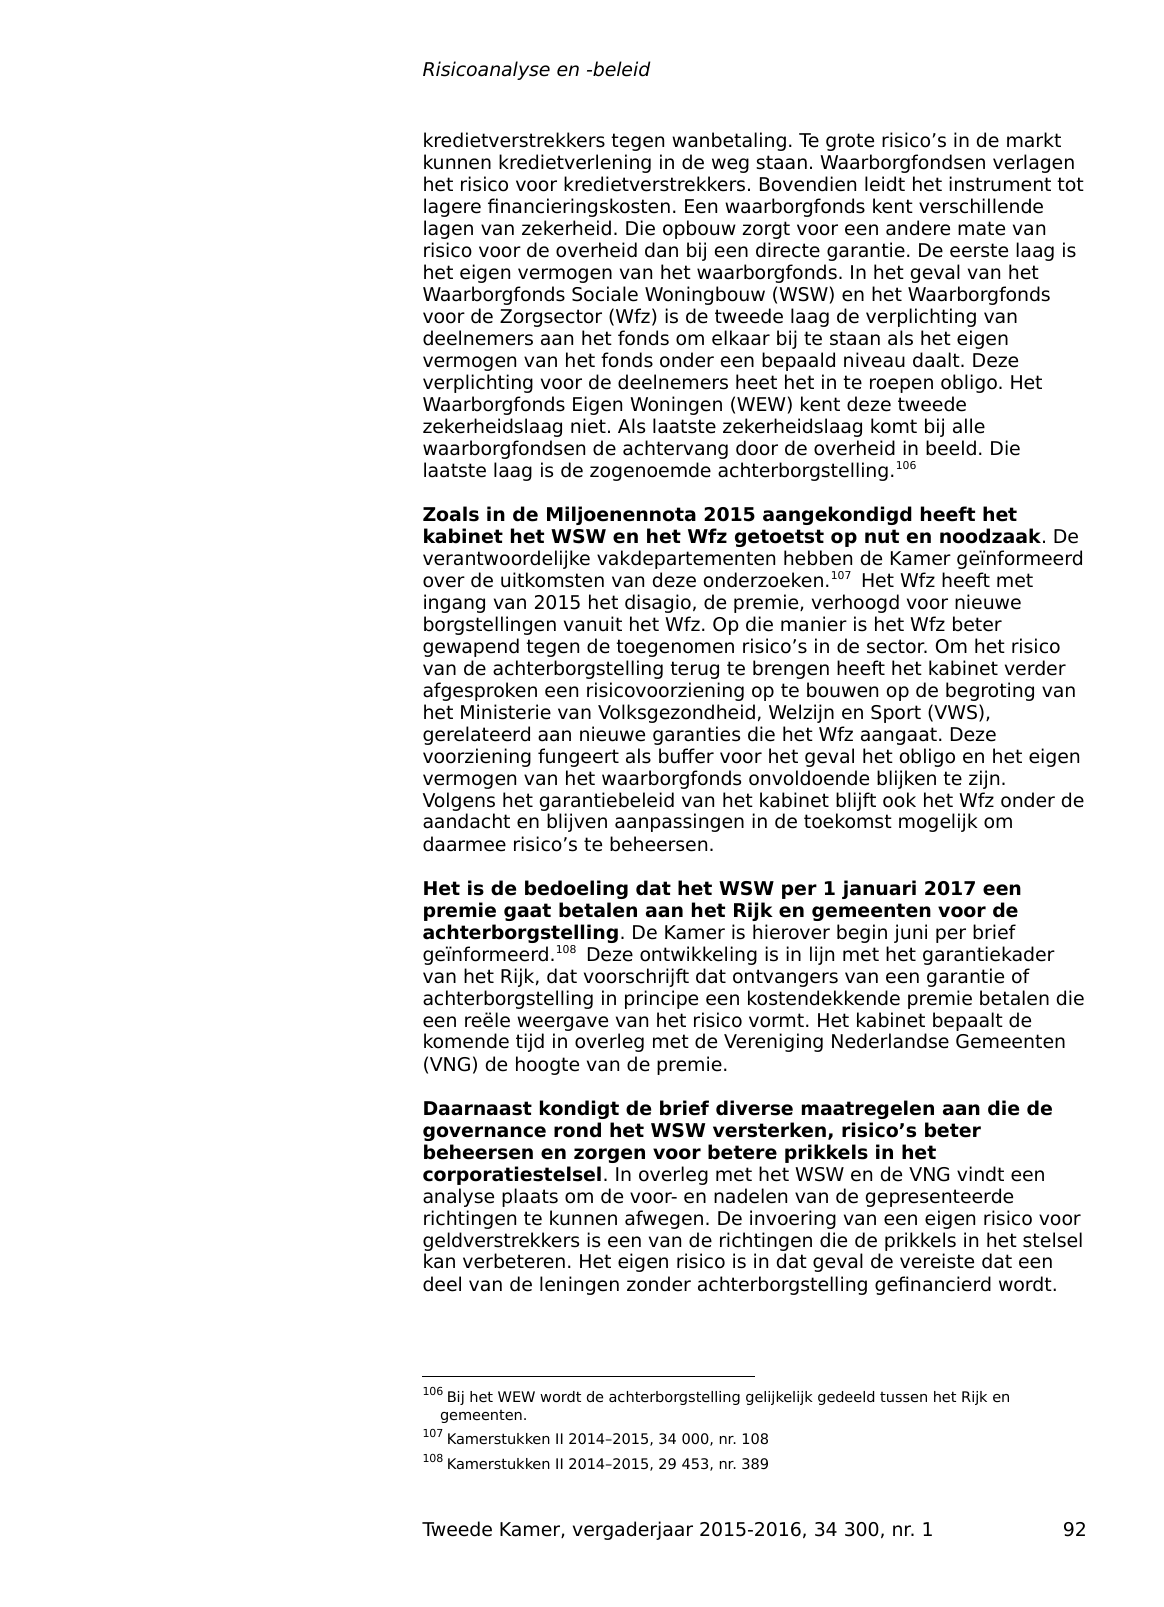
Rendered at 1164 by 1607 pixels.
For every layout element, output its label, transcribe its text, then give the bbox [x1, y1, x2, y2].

text kredietverstrekkers tegen wanbetaling. Te grote risico’s in de markt kunnen kredietverlening in de weg staan. Waarborgfondsen verlagen het risico voor kredietverstrekkers. Bovendien leidt het instrument tot lagere financieringskosten. Een waarborgfonds kent verschillende lagen van zekerheid. Die opbouw zorgt voor een andere mate van risico voor de overheid dan bij een directe garantie. De eerste laag is het eigen vermogen van het waarborgfonds. In het geval van het Waarborgfonds Sociale Woningbouw (WSW) en het Waarborgfonds voor de Zorgsector (Wfz) is de tweede laag de verplichting van deelnemers aan het fonds om elkaar bij te staan als het eigen vermogen van het fonds onder een bepaald niveau daalt. Deze verplichting voor de deelnemers heet het in te roepen obligo. Het Waarborgfonds Eigen Woningen (WEW) kent deze tweede zekerheidslaag niet. Als laatste zekerheidslaag komt bij alle waarborgfondsen de achtervang door de overheid in beeld. Die laatste laag is de zogenoemde achterborgstelling. [422, 130, 1087, 482]
text Kamerstukken II 2014–2015, 34 000, nr. 108 [422, 1427, 1087, 1449]
text Bij het WEW wordt de achterborgstelling gelijkelijk gedeeld tussen het Rijk en gemeenten. [422, 1385, 1087, 1424]
text Kamerstukken II 2014–2015, 29 453, nr. 389 [422, 1452, 1087, 1474]
text Het is de bedoeling dat het WSW per 1 januari 2017 een premie gaat betalen aan het Rijk en gemeenten voor de achterborgstelling. De Kamer is hierover begin juni per brief geïnformeerd. Deze ontwikkeling is in lijn met het garantiekader van het Rijk, dat voorschrijft dat ontvangers van een garantie of achterborgstelling in principe een kostendekkende premie betalen die een reële weergave van het risico vormt. Het kabinet bepaalt de komende tijd in overleg met de Vereniging Nederlandse Gemeenten (VNG) de hoogte van de premie. [422, 878, 1087, 1075]
text Daarnaast kondigt de brief diverse maatregelen aan die de governance rond het WSW versterken, risico’s beter beheersen en zorgen voor betere prikkels in het corporatiestelsel. In overleg met het WSW en de VNG vindt een analyse plaats om de voor- en nadelen van de gepresenteerde richtingen te kunnen afwegen. De invoering van een eigen risico voor geldverstrekkers is een van de richtingen die de prikkels in het stelsel kan verbeteren. Het eigen risico is in dat geval de vereiste dat een deel van de leningen zonder achterborgstelling gefinancierd wordt. [422, 1098, 1087, 1295]
text Zoals in de Miljoenennota 2015 aangekondigd heeft het kabinet het WSW en het Wfz getoetst op nut en noodzaak. De verantwoordelijke vakdepartementen hebben de Kamer geïnformeerd over de uitkomsten van deze onderzoeken. Het Wfz heeft met ingang van 2015 het disagio, de premie, verhoogd voor nieuwe borgstellingen vanuit het Wfz. Op die manier is het Wfz beter gewapend tegen de toegenomen risico’s in de sector. Om het risico van de achterborgstelling terug te brengen heeft het kabinet verder afgesproken een risicovoorziening op te bouwen op de begroting van het Ministerie van Volksgezondheid, Welzijn en Sport (VWS), gerelateerd aan nieuwe garanties die het Wfz aangaat. Deze voorziening fungeert als buffer voor het geval het obligo en het eigen vermogen van het waarborgfonds onvoldoende blijken te zijn. Volgens het garantiebeleid van het kabinet blijft ook het Wfz onder de aandacht en blijven aanpassingen in de toekomst mogelijk om daarmee risico’s te beheersen. [422, 504, 1087, 855]
